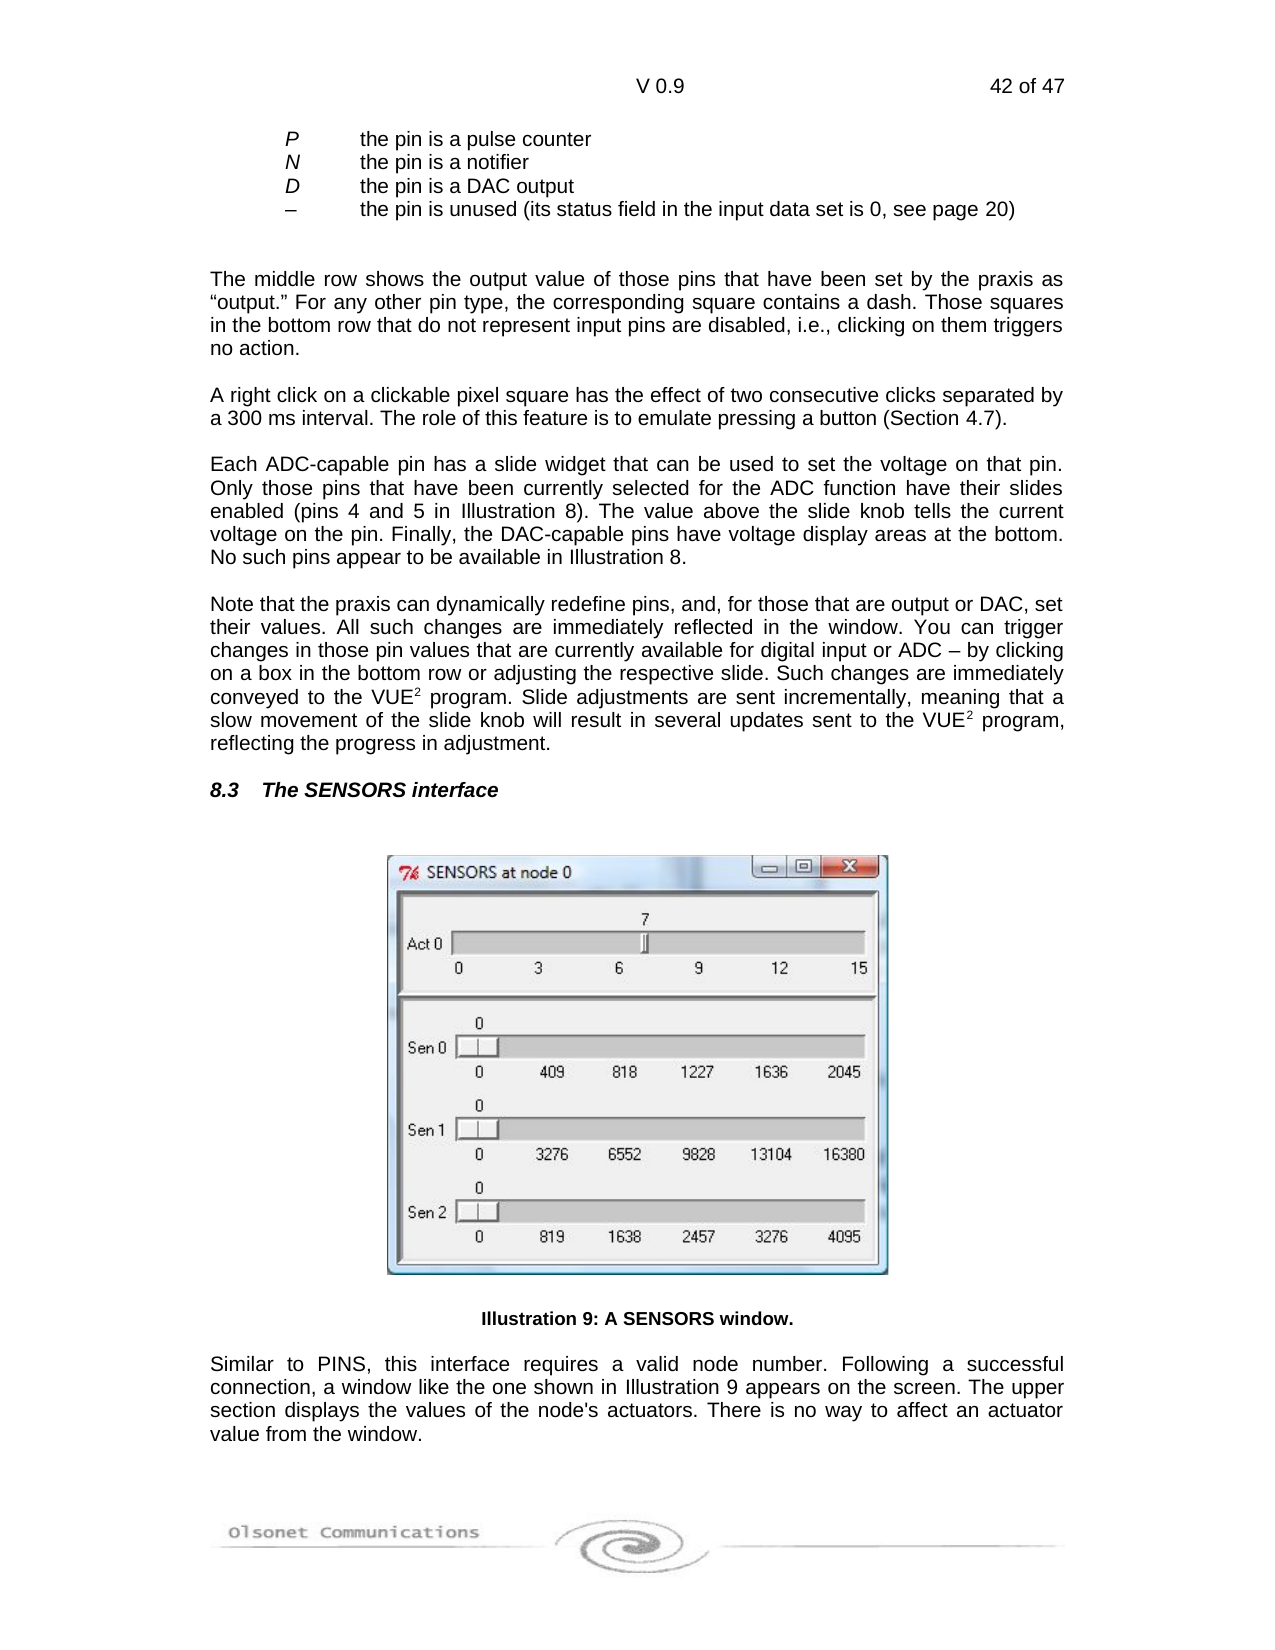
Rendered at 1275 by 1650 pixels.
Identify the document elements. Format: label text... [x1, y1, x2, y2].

text Note that the praxis can dynamically redefine pins, and, for those that are output or DAC, set their values. All such changes are immediately reflected in the window. You can trigger changes in those pin values that are currently available for digital input or ADC – by clicking on a box in the bottom row or adjusting the respective slide. Such changes are immediately conveyed to the VUE2 program. Slide adjustments are sent incrementally, meaning that a slow movement of the slide knob will result in several updates sent to the VUE2 program, reflecting the progress in adjustment. [210, 592, 1065, 755]
text Illustration 9: A SENSORS window. [387, 1308, 888, 1329]
text A right click on a clickable pixel square has the effect of two consecutive clicks separated by a 300 ms interval. The role of this feature is to emulate pressing a button (Section 4.7). [210, 383, 1065, 430]
text P the pin is a pulse counter [285, 128, 1065, 151]
text Each ADC-capable pin has a slide widget that can be used to set the voltage on that pin. Only those pins that have been currently selected for the ADC function have their slides enabled (pins 4 and 5 in Illustration 8). The value above the slide knob tells the current voltage on the pin. Finally, the DAC-capable pins have voltage display areas at the bottom. No such pins appear to be available in Illustration 8. [210, 453, 1065, 569]
subtitle The SENSORS interface [210, 778, 1065, 801]
text N the pin is a notifier [285, 151, 1065, 174]
picture [210, 1504, 1065, 1596]
text The middle row shows the output value of those pins that have been set by the praxis as “output.” For any other pin type, the corresponding square contains a dash. Those squares in the bottom row that do not represent input pins are disabled, i.e., clicking on them triggers no action. [210, 267, 1065, 360]
picture [387, 855, 889, 1275]
text – the pin is unused (its status field in the input data set is 0, see page 20) [285, 197, 1065, 221]
text Similar to PINS, this interface requires a valid node number. Following a successful connection, a window like the one shown in Illustration 9 appears on the screen. The upper section displays the values of the node's actuators. There is no way to affect an actuator value from the window. [210, 1352, 1065, 1445]
text D the pin is a DAC output [285, 174, 1065, 197]
